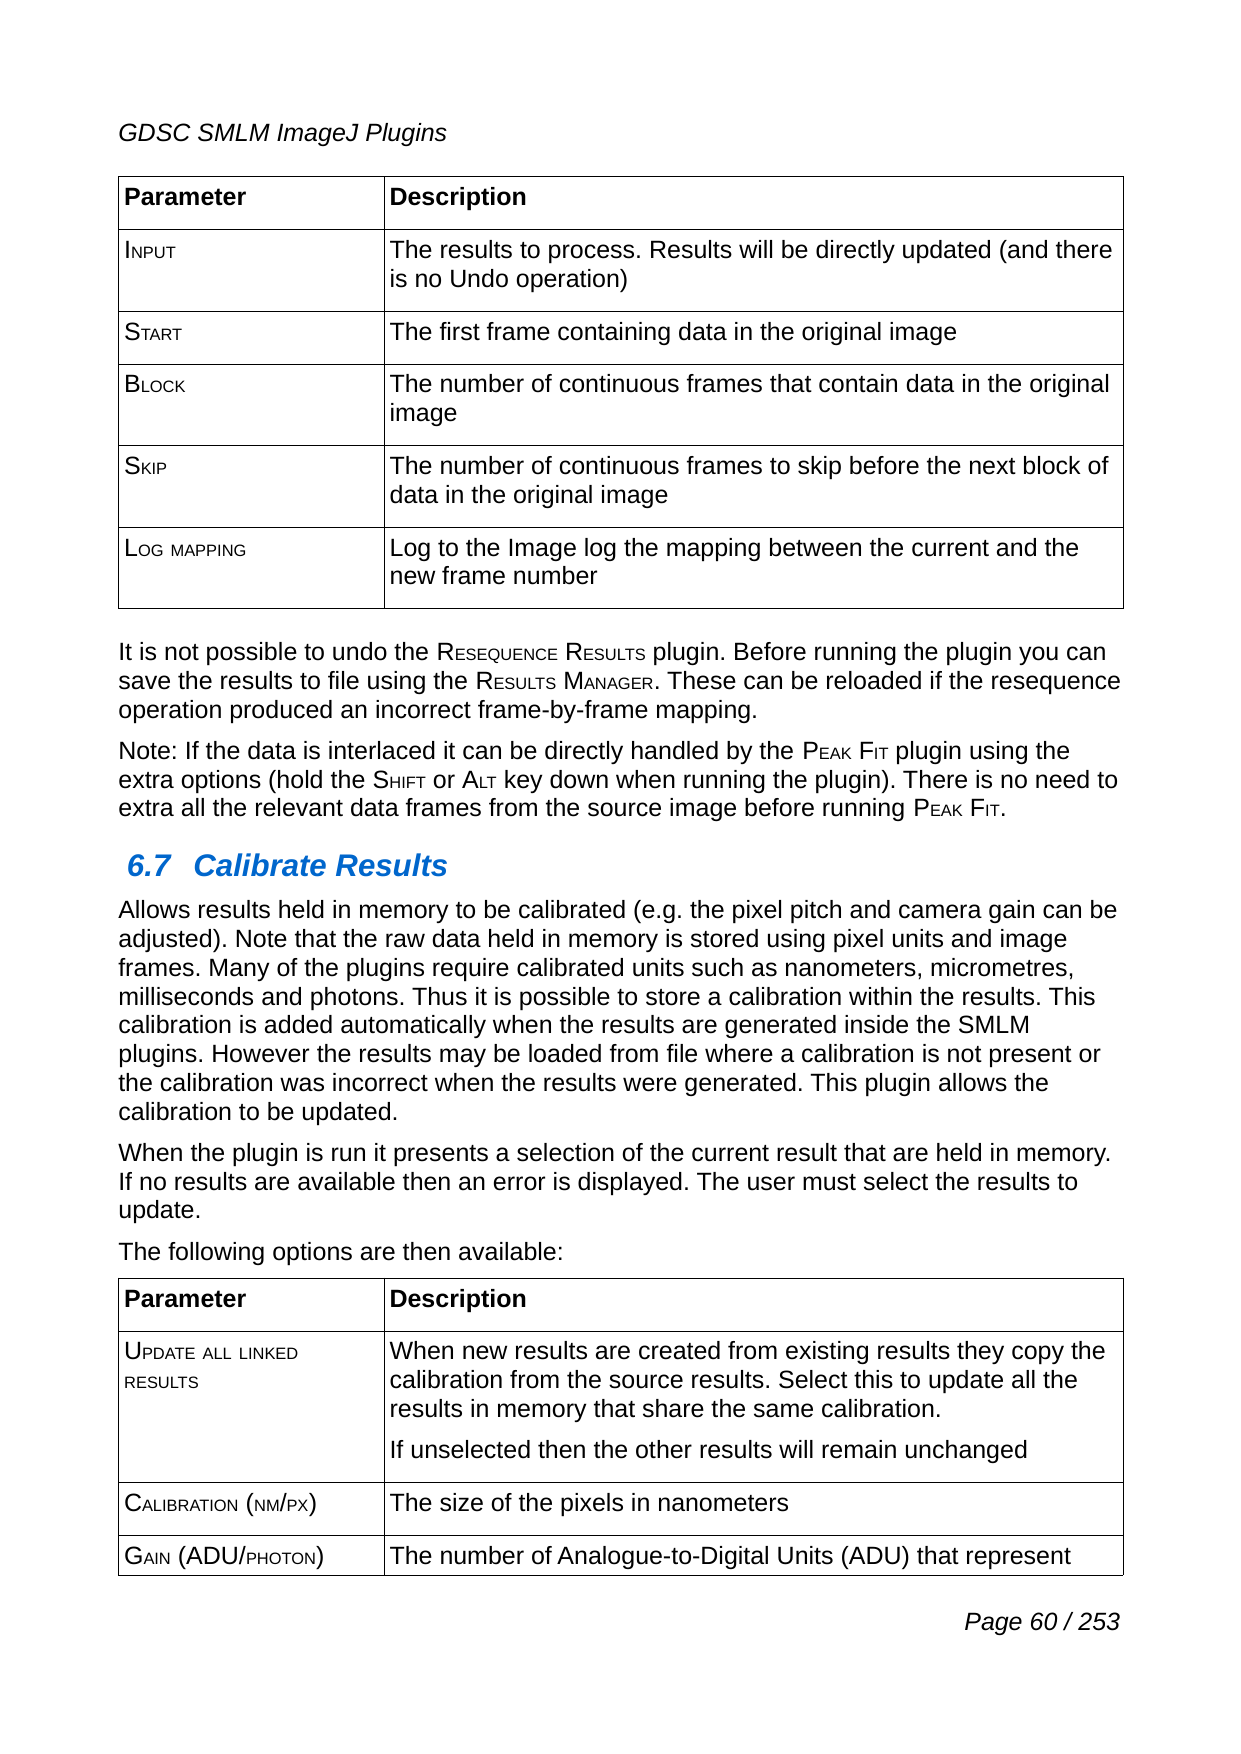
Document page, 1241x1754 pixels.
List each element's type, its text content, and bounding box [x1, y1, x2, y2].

table_cell Calibration (nm/px) [119, 1483, 384, 1535]
table_cell Log mapping [119, 528, 384, 608]
table_cell When new results are created from existing results they copy the calibration from the source results. Select this to update all the results in memory that share the same calibration. If unselected then the other results will remain unchanged [385, 1332, 1123, 1482]
table_header Parameter [119, 177, 384, 229]
subtitle Calibrate Results [118, 847, 1122, 883]
table_cell Log to the Image log the mapping between the current and the new frame number [385, 528, 1123, 608]
text When the plugin is run it presents a selection of the current result that are held in memory. If no results are available then an error is displayed. The user must select the results to update. [118, 1138, 1122, 1224]
table_cell Update all linked results [119, 1332, 384, 1482]
table_cell Skip [119, 446, 384, 527]
table_cell Start [119, 312, 384, 363]
table_header Parameter [119, 1279, 384, 1331]
table_cell The results to process. Results will be directly updated (and there is no Undo operation) [385, 230, 1123, 311]
table_cell The number of continuous frames that contain data in the original image [385, 365, 1123, 445]
table_cell The number of continuous frames to skip before the next block of data in the original image [385, 446, 1123, 527]
table_cell The size of the pixels in nanometers [385, 1483, 1123, 1535]
text Note: If the data is interlaced it can be directly handled by the Peak Fit plugin using the extra options (hold the Shift or Alt key down when running the plugin). There is no need to extra all the relevant data frames from the source image before running Peak Fit. [118, 736, 1122, 822]
table_cell The number of Analogue-to-Digital Units (ADU) that represent [385, 1536, 1123, 1575]
table_cell Gain (ADU/photon) [119, 1536, 384, 1575]
table_cell Block [119, 365, 384, 445]
text Allows results held in memory to be calibrated (e.g. the pixel pitch and camera gain can be adjusted). Note that the raw data held in memory is stored using pixel units and image frames. Many of the plugins require calibrated units such as nanometers, micrometres, milliseconds and photons. Thus it is possible to store a calibration within the results. This calibration is added automatically when the results are generated inside the SMLM plugins. However the results may be loaded from file where a calibration is not present or the calibration was incorrect when the results were generated. This plugin allows the calibration to be updated. [118, 895, 1122, 1125]
table_header Description [385, 1279, 1123, 1331]
table_header Description [385, 177, 1123, 229]
table_cell The first frame containing data in the original image [385, 312, 1123, 363]
text It is not possible to undo the Resequence Results plugin. Before running the plugin you can save the results to file using the Results Manager. These can be reloaded if the resequence operation produced an incorrect frame-by-frame mapping. [118, 637, 1122, 723]
table_cell Input [119, 230, 384, 311]
text The following options are then available: [118, 1236, 1122, 1265]
